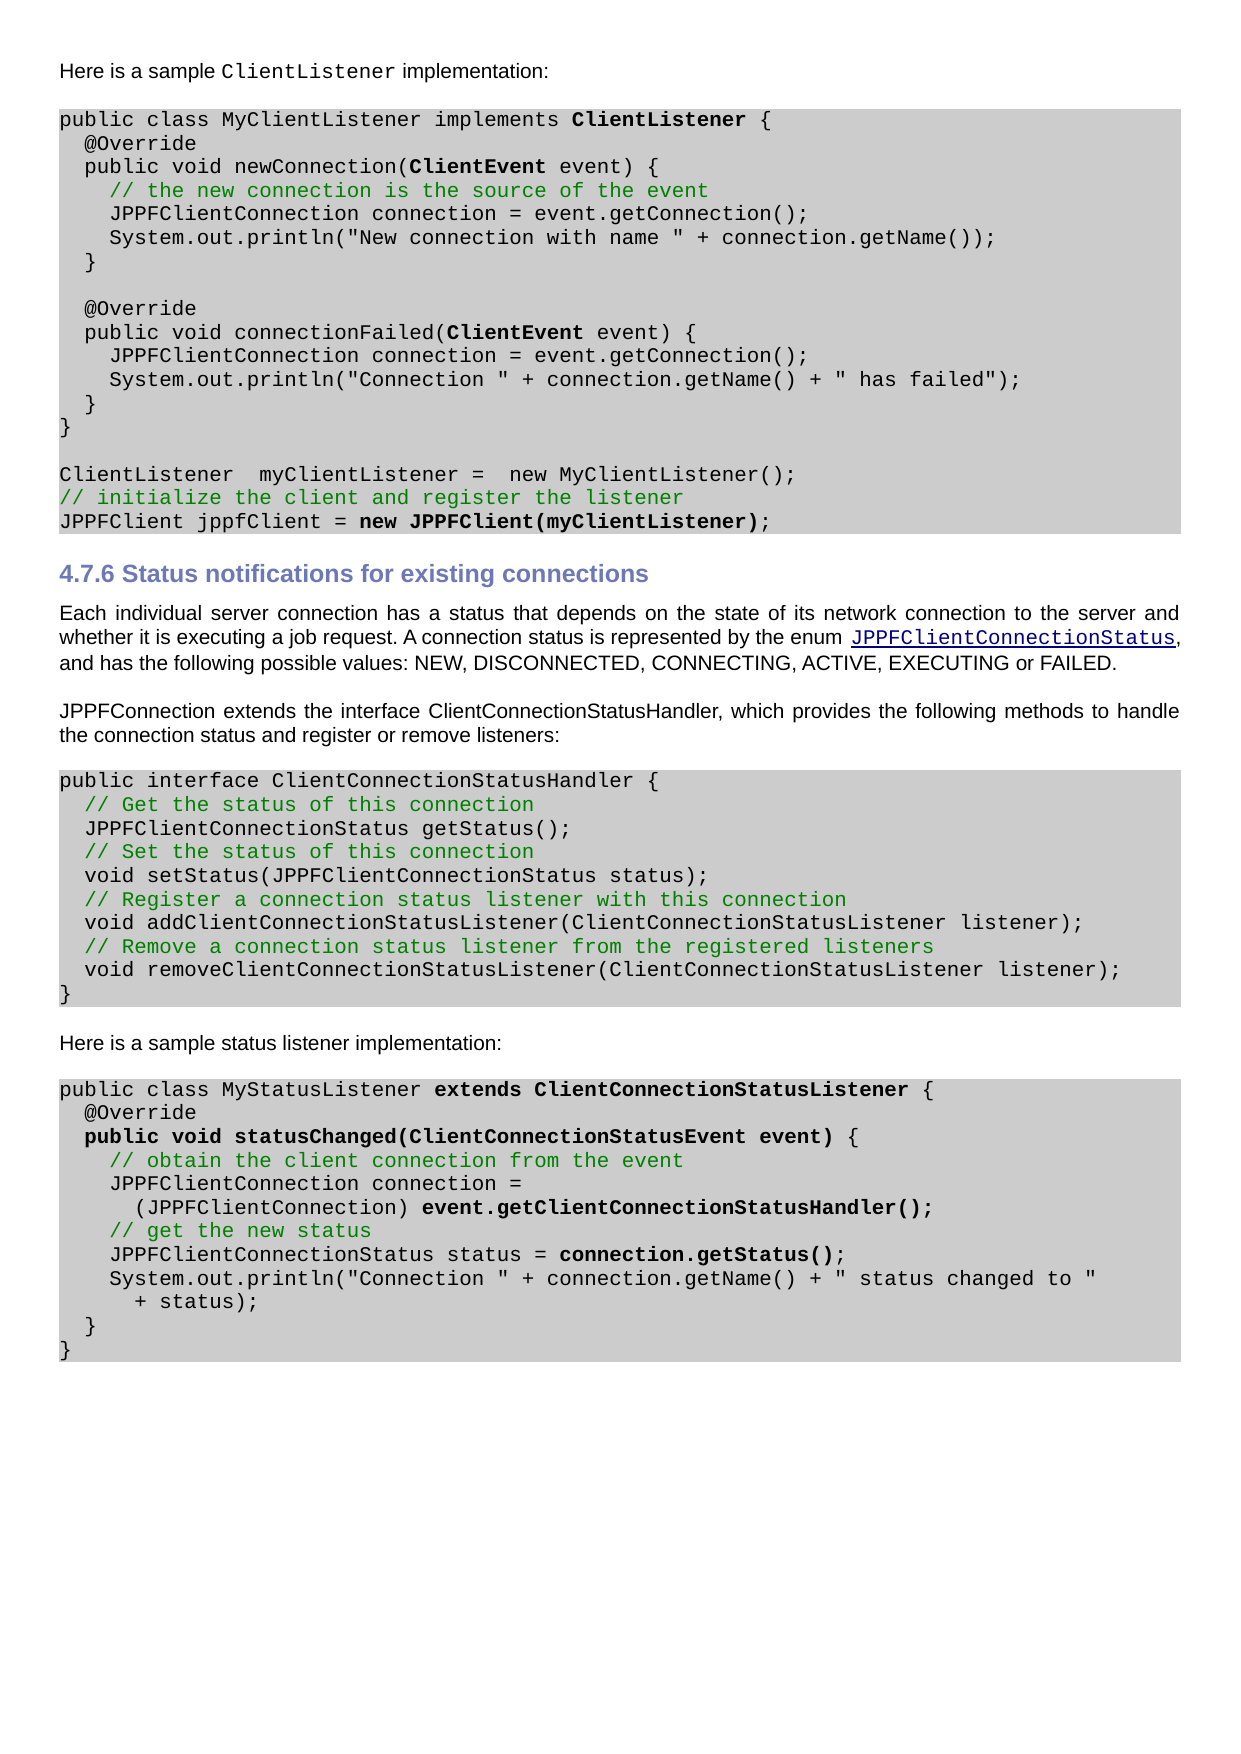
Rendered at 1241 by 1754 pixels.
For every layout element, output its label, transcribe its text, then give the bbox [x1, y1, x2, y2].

text void setStatus(JPPFClientConnectionStatus status); [59, 865, 1181, 888]
text } [59, 1339, 1181, 1362]
text public class MyClientListener implements ClientListener { [59, 109, 1181, 132]
text // Set the status of this connection [59, 841, 1181, 865]
text // initialize the client and register the listener [59, 487, 1181, 511]
text void removeClientConnectionStatusListener(ClientConnectionStatusListener listener); [59, 959, 1181, 983]
text @Override [59, 1102, 1181, 1126]
text } [59, 251, 1181, 274]
text // obtain the client connection from the event [59, 1149, 1181, 1173]
text public class MyStatusListener extends ClientConnectionStatusListener { [59, 1079, 1181, 1102]
text } [59, 1315, 1181, 1339]
text // the new connection is the source of the event [59, 180, 1181, 203]
text public interface ClientConnectionStatusHandler { [59, 770, 1181, 794]
subtitle Status notifications for existing connections [59, 559, 1181, 588]
text Here is a sample ClientListener implementation: [59, 59, 1181, 85]
text JPPFConnection extends the interface ClientConnectionStatusHandler, which provides the following methods to handle the connection status and register or remove listeners: [59, 698, 1181, 746]
text @Override [59, 298, 1181, 322]
text JPPFClientConnection connection = [59, 1173, 1181, 1197]
text } [59, 983, 1181, 1007]
text public void newConnection(ClientEvent event) { [59, 156, 1181, 180]
text // Get the status of this connection [59, 794, 1181, 818]
text JPPFClientConnection connection = event.getConnection(); [59, 203, 1181, 227]
text void addClientConnectionStatusListener(ClientConnectionStatusListener listener); [59, 912, 1181, 936]
text JPPFClientConnectionStatus status = connection.getStatus(); [59, 1244, 1181, 1268]
text public void statusChanged(ClientConnectionStatusEvent event) { [59, 1126, 1181, 1149]
text @Override [59, 132, 1181, 156]
text System.out.println("Connection " + connection.getName() + " status changed to " [59, 1268, 1181, 1291]
text + status); [59, 1291, 1181, 1315]
text Here is a sample status listener implementation: [59, 1031, 1181, 1055]
text // Remove a connection status listener from the registered listeners [59, 936, 1181, 959]
text public void connectionFailed(ClientEvent event) { [59, 322, 1181, 345]
text // get the new status [59, 1221, 1181, 1244]
text JPPFClient jppfClient = new JPPFClient(myClientListener); [59, 511, 1181, 534]
text Each individual server connection has a status that depends on the state of its network connection to the server and whether it is executing a job request. A connection status is represented by the enum JPPFClientConnectionStatus, and has the following possible values: NEW, DISCONNECTED, CONNECTING, ACTIVE, EXECUTING or FAILED. [59, 601, 1181, 674]
text } [59, 393, 1181, 416]
text } [59, 416, 1181, 440]
text System.out.println("New connection with name " + connection.getName()); [59, 227, 1181, 251]
text (JPPFClientConnection) event.getClientConnectionStatusHandler(); [59, 1197, 1181, 1221]
text System.out.println("Connection " + connection.getName() + " has failed"); [59, 369, 1181, 393]
text JPPFClientConnectionStatus getStatus(); [59, 818, 1181, 841]
text ClientListener myClientListener = new MyClientListener(); [59, 463, 1181, 487]
text // Register a connection status listener with this connection [59, 888, 1181, 912]
text JPPFClientConnection connection = event.getConnection(); [59, 345, 1181, 369]
